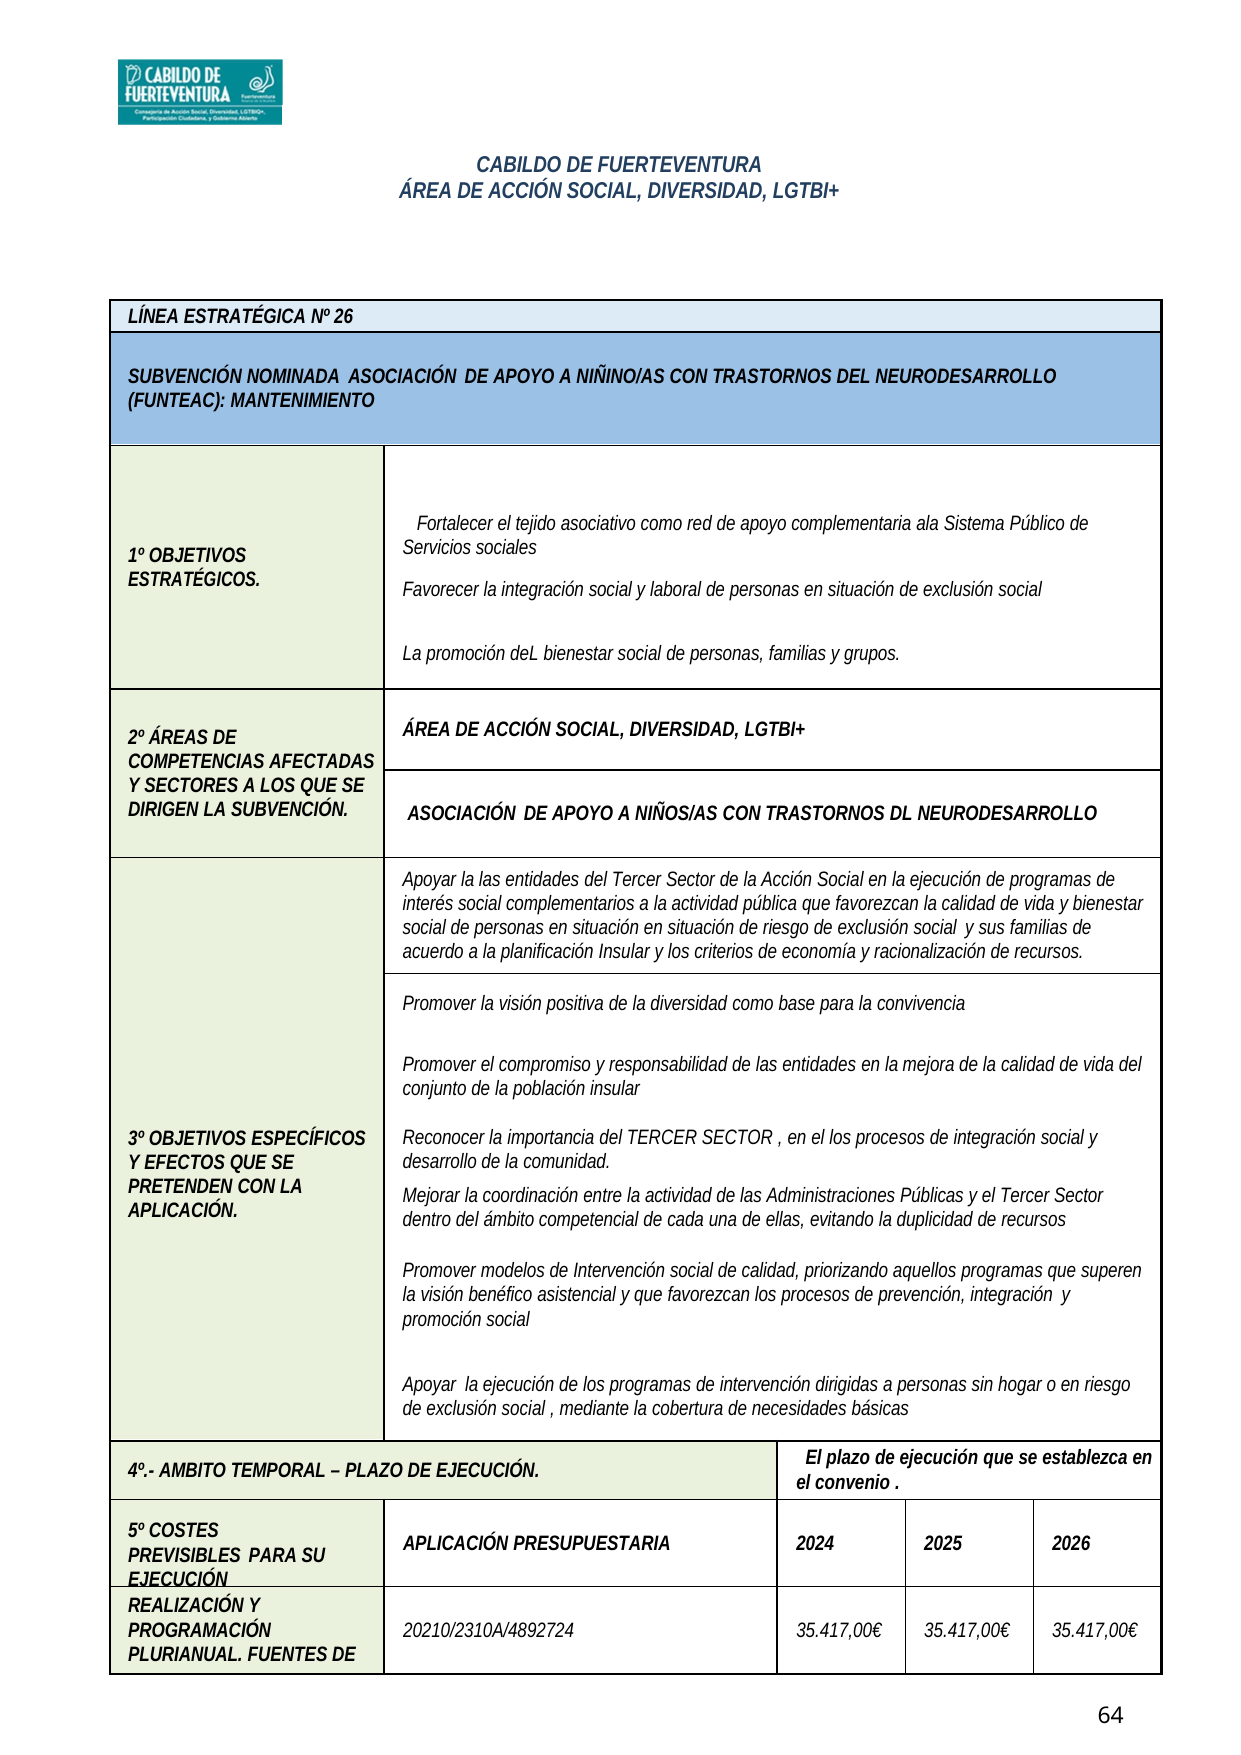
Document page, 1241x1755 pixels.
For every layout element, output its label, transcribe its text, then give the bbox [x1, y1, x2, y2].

table_cell SUBVENCIÓN NOMINADA ASOCIACIÓN DE APOYO A NIÑINO/AS CON TRASTORNOS DEL NEURODESARROLLO (FUNTEAC): MANTENIMIENTO [111, 333, 1160, 444]
table_cell 5º COSTES PREVISIBLES PARA SU EJECUCIÓN [111, 1500, 383, 1586]
table_cell 35.417,00€ [906, 1587, 1033, 1673]
table_cell 2026 [1034, 1500, 1160, 1586]
table_cell 4º.- AMBITO TEMPORAL – PLAZO DE EJECUCIÓN. [111, 1442, 776, 1499]
table_cell 2º ÁREAS DE COMPETENCIAS AFECTADAS Y SECTORES A LOS QUE SE DIRIGEN LA SUBVENCIÓN. [111, 690, 383, 857]
table_cell ÁREA DE ACCIÓN SOCIAL, DIVERSIDAD, LGTBI+ [385, 690, 1160, 769]
table_cell 2024 [778, 1500, 905, 1586]
table_header LÍNEA ESTRATÉGICA Nº 26 [111, 301, 1160, 331]
table_cell 2025 [906, 1500, 1033, 1586]
table_cell APLICACIÓN PRESUPUESTARIA [385, 1500, 776, 1586]
table_cell 35.417,00€ [778, 1587, 905, 1673]
table_cell El plazo de ejecución que se establezca en el convenio . [778, 1442, 1160, 1499]
table_cell Promover la visión positiva de la diversidad como base para la convivencia Promover el compromiso y responsabilidad de las entidades en la mejora de la calidad de vida del conjunto de la población insular Reconocer la importancia del TERCER SECTOR , en el los procesos de integración social y desarrollo de la comunidad. Mejorar la coordinación entre la actividad de las Administraciones Públicas y el Tercer Sector dentro del ámbito competencial de cada una de ellas, evitando la duplicidad de recursos Promover modelos de Intervención social de calidad, priorizando aquellos programas que superen la visión benéfico asistencial y que favorezcan los procesos de prevención, integración y promoción social Apoyar la ejecución de los programas de intervención dirigidas a personas sin hogar o en riesgo de exclusión social , mediante la cobertura de necesidades básicas [385, 974, 1160, 1439]
table_cell ASOCIACIÓN DE APOYO A NIÑOS/AS CON TRASTORNOS DL NEURODESARROLLO [385, 771, 1160, 857]
table_cell 20210/2310A/4892724 [385, 1587, 776, 1673]
table_cell 35.417,00€ [1034, 1587, 1160, 1673]
table_cell Apoyar la las entidades del Tercer Sector de la Acción Social en la ejecución de programas de interés social complementarios a la actividad pública que favorezcan la calidad de vida y bienestar social de personas en situación en situación de riesgo de exclusión social y sus familias de acuerdo a la planificación Insular y los criterios de economía y racionalización de recursos. [385, 858, 1160, 973]
table_cell 3º OBJETIVOS ESPECÍFICOS Y EFECTOS QUE SE PRETENDEN CON LA APLICACIÓN. [111, 858, 383, 1439]
table_cell Fortalecer el tejido asociativo como red de apoyo complementaria ala Sistema Público de Servicios sociales Favorecer la integración social y laboral de personas en situación de exclusión social La promoción deL bienestar social de personas, familias y grupos. [385, 446, 1160, 688]
table_cell REALIZACIÓN Y PROGRAMACIÓN PLURIANUAL. FUENTES DE [111, 1587, 383, 1673]
table_cell 1º OBJETIVOS ESTRATÉGICOS. [111, 446, 383, 688]
